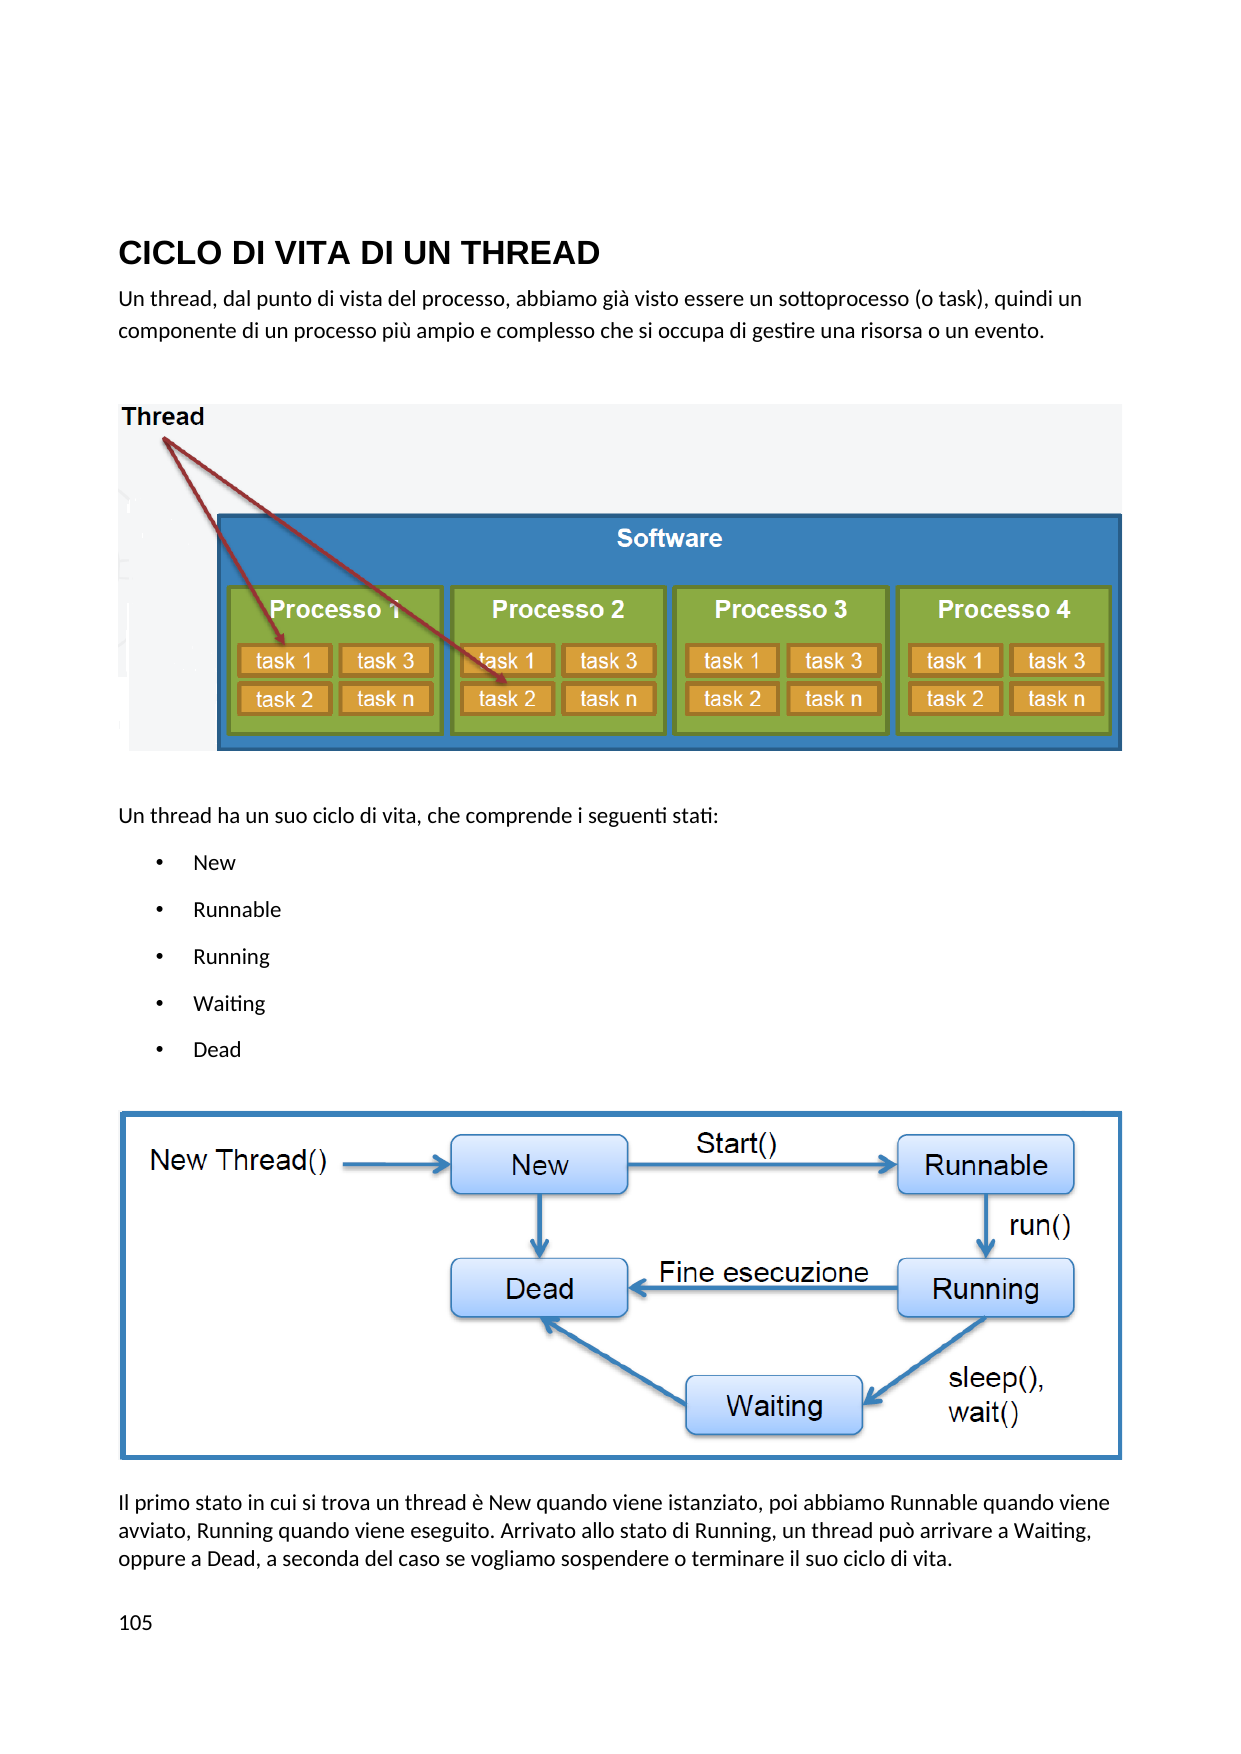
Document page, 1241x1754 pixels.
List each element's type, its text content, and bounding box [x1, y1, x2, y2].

list Runnable [156, 895, 1122, 923]
picture [118, 1110, 1123, 1460]
list New [156, 848, 1122, 876]
list Waiting [156, 989, 1122, 1017]
text Un thread ha un suo ciclo di vita, che comprende i seguenti stati: [118, 802, 1122, 829]
list Dead [156, 1035, 1122, 1063]
list Running [156, 942, 1122, 970]
picture [118, 404, 1123, 751]
text Il primo stato in cui si trova un thread è New quando viene istanziato, poi abbiamo Runnable quando viene avviato, Running quando viene eseguito. Arrivato allo stato di Running, un thread può arrivare a Waiting, oppure a Dead, a seconda del caso se vogliamo sospendere o terminare il suo ciclo di vita. [118, 1488, 1122, 1572]
text Un thread, dal punto di vista del processo, abbiamo già visto essere un sottoprocesso (o task), quindi un componente di un processo più ampio e complesso che si occupa di gestire una risorsa o un evento. [118, 284, 1122, 344]
subtitle CICLO DI VITA DI UN THREAD [118, 232, 1122, 271]
